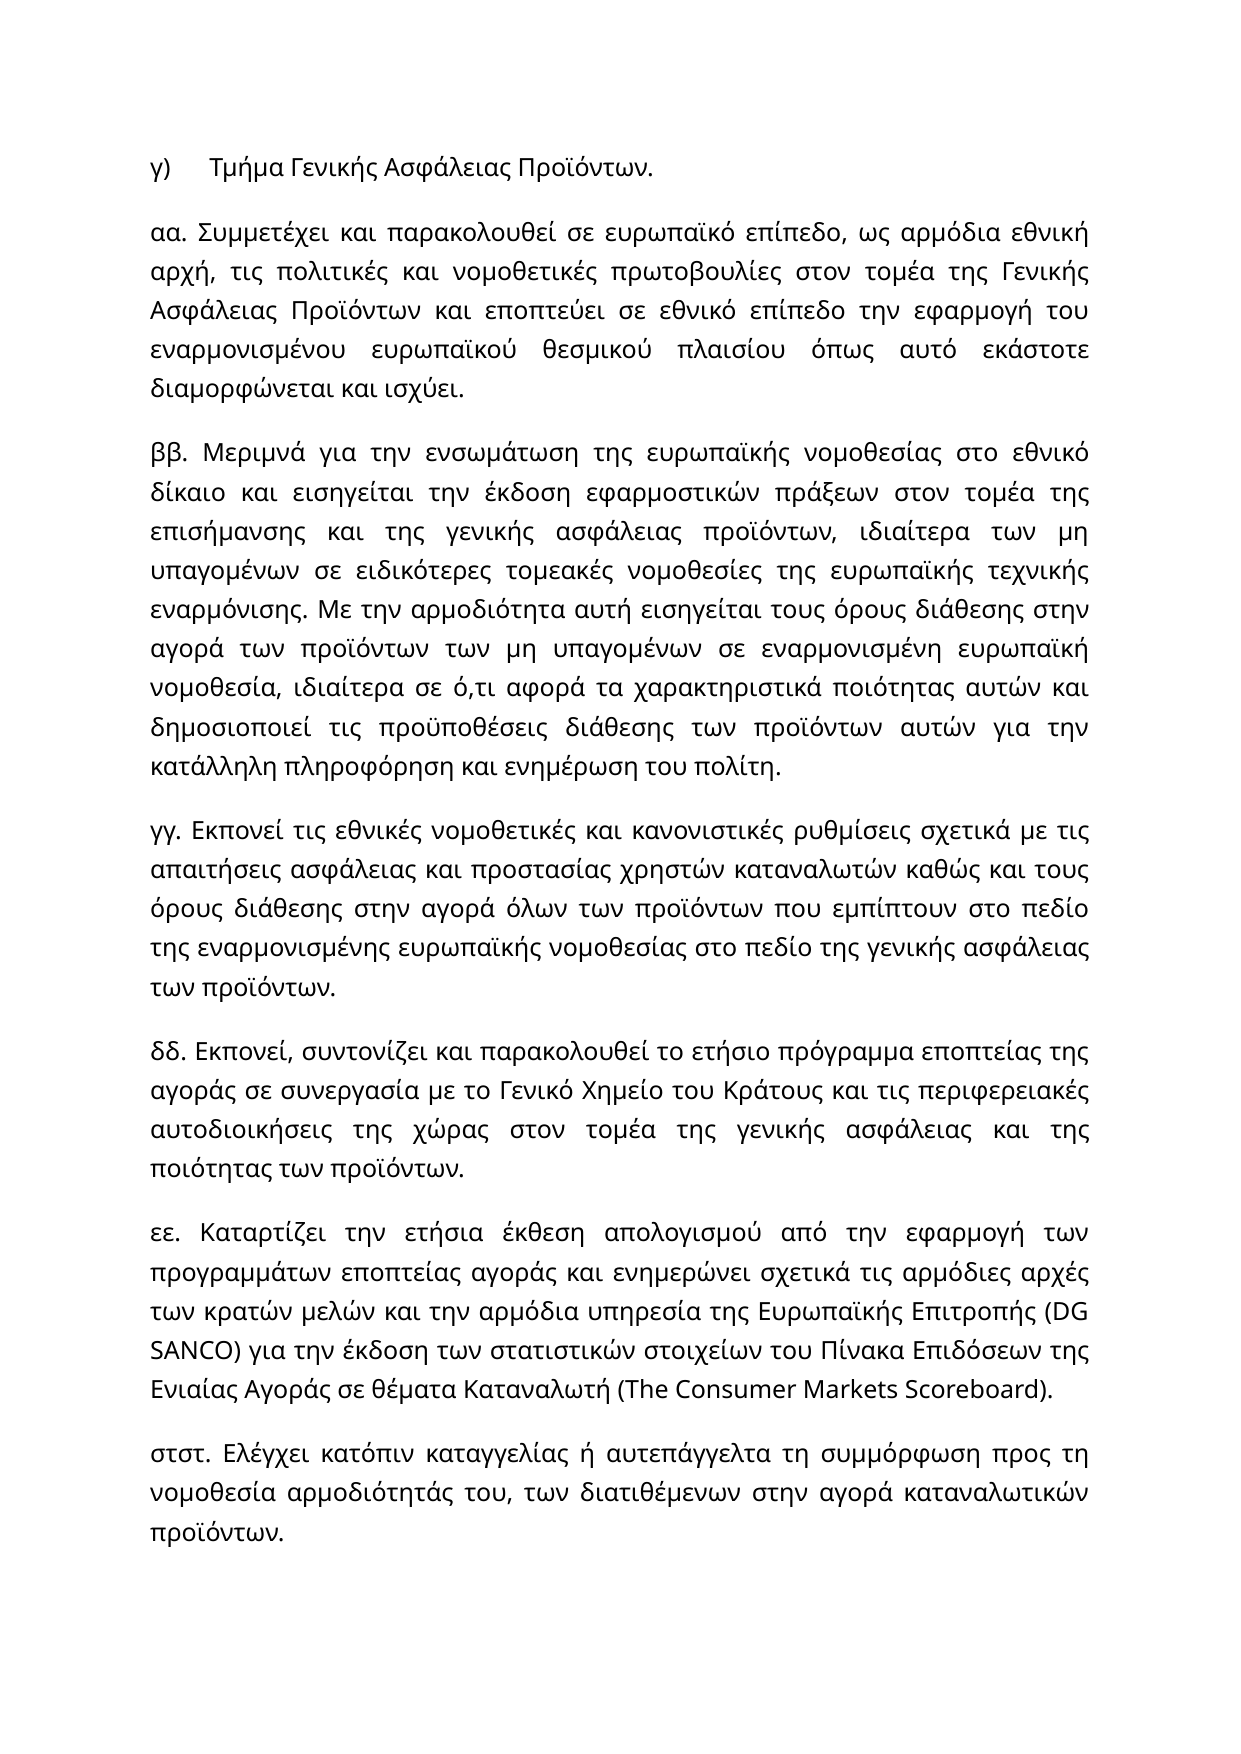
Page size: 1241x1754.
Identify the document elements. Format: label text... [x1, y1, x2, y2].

text εε. Καταρτίζει την ετήσια έκθεση απολογισμού από την εφαρμογή των προγραμμάτων εποπτείας αγοράς και ενημερώνει σχετικά τις αρμόδιες αρχές των κρατών μελών και την αρμόδια υπηρεσία της Ευρωπαϊκής Επιτροπής (DG SANCO) για την έκδοση των στατιστικών στοιχείων του Πίνακα Επιδόσεων της Ενιαίας Αγοράς σε θέματα Καταναλωτή (The Consumer Markets Scoreboard). [150, 1215, 1090, 1406]
text ββ. Μεριμνά για την ενσωμάτωση της ευρωπαϊκής νομοθεσίας στο εθνικό δίκαιο και εισηγείται την έκδοση εφαρμοστικών πράξεων στον τομέα της επισήμανσης και της γενικής ασφάλειας προϊόντων, ιδιαίτερα των μη υπαγομένων σε ειδικότερες τομεακές νομοθεσίες της ευρωπαϊκής τεχνικής εναρμόνισης. Με την αρμοδιότητα αυτή εισηγείται τους όρους διάθεσης στην αγορά των προϊόντων των μη υπαγομένων σε εναρμονισμένη ευρωπαϊκή νομοθεσία, ιδιαίτερα σε ό,τι αφορά τα χαρακτηριστικά ποιότητας αυτών και δημοσιοποιεί τις προϋποθέσεις διάθεσης των προϊόντων αυτών για την κατάλληλη πληροφόρηση και ενημέρωση του πολίτη. [150, 435, 1090, 782]
text αα. Συμμετέχει και παρακολουθεί σε ευρωπαϊκό επίπεδο, ως αρμόδια εθνική αρχή, τις πολιτικές και νομοθετικές πρωτοβουλίες στον τομέα της Γενικής Ασφάλειας Προϊόντων και εποπτεύει σε εθνικό επίπεδο την εφαρμογή του εναρμονισμένου ευρωπαϊκού θεσμικού πλαισίου όπως αυτό εκάστοτε διαμορφώνεται και ισχύει. [150, 214, 1090, 405]
text στστ. Ελέγχει κατόπιν καταγγελίας ή αυτεπάγγελτα τη συμμόρφωση προς τη νομοθεσία αρμοδιότητάς του, των διατιθέμενων στην αγορά καταναλωτικών προϊόντων. [150, 1436, 1090, 1548]
list γ) Τμήμα Γενικής Ασφάλειας Προϊόντων. [150, 150, 1090, 184]
text δδ. Εκπονεί, συντονίζει και παρακολουθεί το ετήσιο πρόγραμμα εποπτείας της αγοράς σε συνεργασία με το Γενικό Χημείο του Κράτους και τις περιφερειακές αυτοδιοικήσεις της χώρας στον τομέα της γενικής ασφάλειας και της ποιότητας των προϊόντων. [150, 1033, 1090, 1185]
text γγ. Εκπονεί τις εθνικές νομοθετικές και κανονιστικές ρυθμίσεις σχετικά με τις απαιτήσεις ασφάλειας και προστασίας χρηστών καταναλωτών καθώς και τους όρους διάθεσης στην αγορά όλων των προϊόντων που εμπίπτουν στο πεδίο της εναρμονισμένης ευρωπαϊκής νομοθεσίας στο πεδίο της γενικής ασφάλειας των προϊόντων. [150, 812, 1090, 1003]
